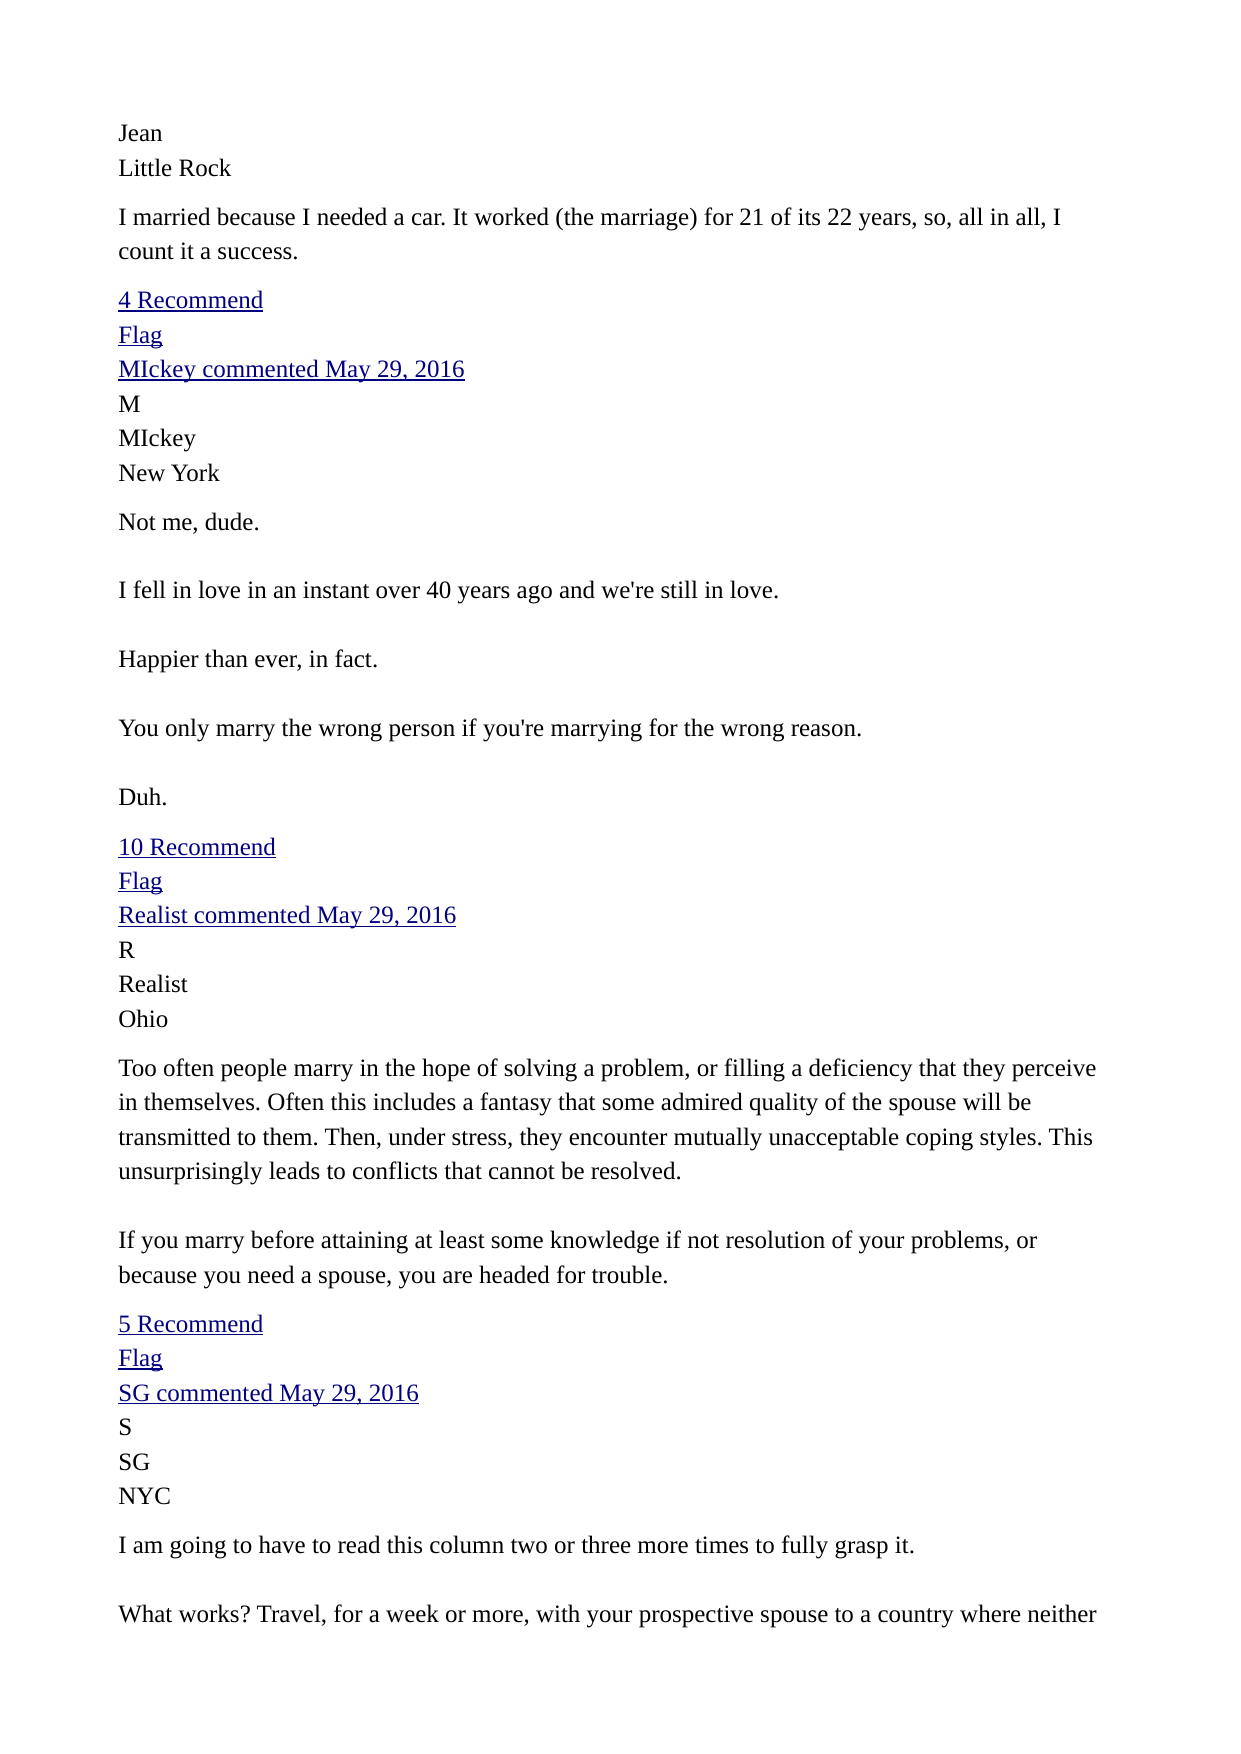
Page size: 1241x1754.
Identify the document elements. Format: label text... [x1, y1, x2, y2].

text Realist commented May 29, 2016 [118, 901, 1122, 929]
text SG [118, 1447, 1122, 1476]
text SG commented May 29, 2016 [118, 1378, 1122, 1407]
text R [118, 935, 1122, 964]
text 5 Recommend [118, 1309, 1122, 1338]
text M [118, 389, 1122, 417]
text Realist [118, 969, 1122, 998]
text NYC [118, 1481, 1122, 1510]
text Flag [118, 866, 1122, 895]
text I am going to have to read this column two or three more times to fully grasp it. What works? Travel, for a week or more, with your prospective spouse to a country where neither [118, 1530, 1122, 1628]
text Ohio [118, 1004, 1122, 1033]
text Jean [118, 118, 1122, 147]
text New York [118, 458, 1122, 486]
text I married because I needed a car. It worked (the marriage) for 21 of its 22 years, so, all in all, I count it a success. [118, 202, 1122, 265]
text Little Rock [118, 153, 1122, 181]
text 10 Recommend [118, 832, 1122, 860]
text MIckey [118, 423, 1122, 452]
text 4 Recommend [118, 285, 1122, 314]
text Not me, dude. I fell in love in an instant over 40 years ago and we're still in love. Happier than ever, in fact. You only marry the wrong person if you're marrying for the wrong reason. Duh. [118, 507, 1122, 811]
text MIckey commented May 29, 2016 [118, 354, 1122, 383]
text S [118, 1412, 1122, 1441]
text Flag [118, 1343, 1122, 1372]
text Flag [118, 320, 1122, 348]
text Too often people marry in the hope of solving a problem, or filling a deficiency that they perceive in themselves. Often this includes a fantasy that some admired quality of the spouse will be transmitted to them. Then, under stress, they encounter mutually unacceptable coping styles. This unsurprisingly leads to conflicts that cannot be resolved. If you marry before attaining at least some knowledge if not resolution of your problems, or because you need a spouse, you are headed for trouble. [118, 1053, 1122, 1289]
